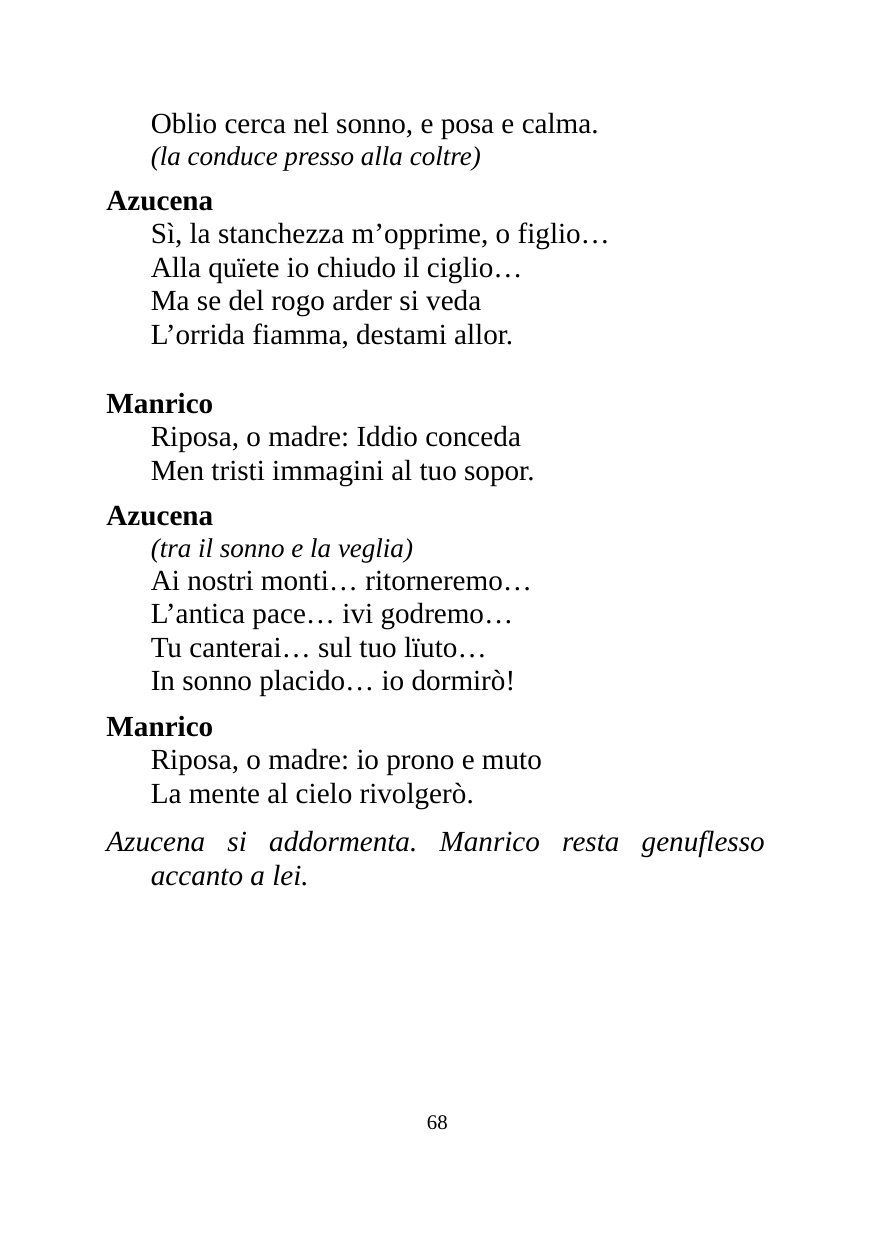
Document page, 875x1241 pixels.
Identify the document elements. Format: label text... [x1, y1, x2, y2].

text Manrico [106, 386, 768, 419]
text Manrico [106, 709, 768, 742]
text Riposa, o madre: io prono e muto La mente al cielo rivolgerò. [151, 742, 768, 809]
text Riposa, o madre: Iddio conceda Men tristi immagini al tuo sopor. [151, 419, 768, 486]
text Azucena [106, 183, 768, 216]
text Sì, la stanchezza m’opprime, o figlio… Alla quïete io chiudo il ciglio… Ma se del rogo arder si veda L’orrida fiamma, destami allor. [151, 216, 768, 350]
text Azucena [106, 498, 768, 532]
text Azucena si addormenta. Manrico resta genuflesso accanto a lei. [106, 824, 768, 891]
text (tra il sonno e la veglia) Ai nostri monti… ritorneremo… L’antica pace… ivi godremo… Tu canterai… sul tuo lïuto… In sonno placido… io dormirò! [151, 532, 768, 697]
text Oblio cerca nel sonno, e posa e calma. (la conduce presso alla coltre) [151, 106, 768, 171]
